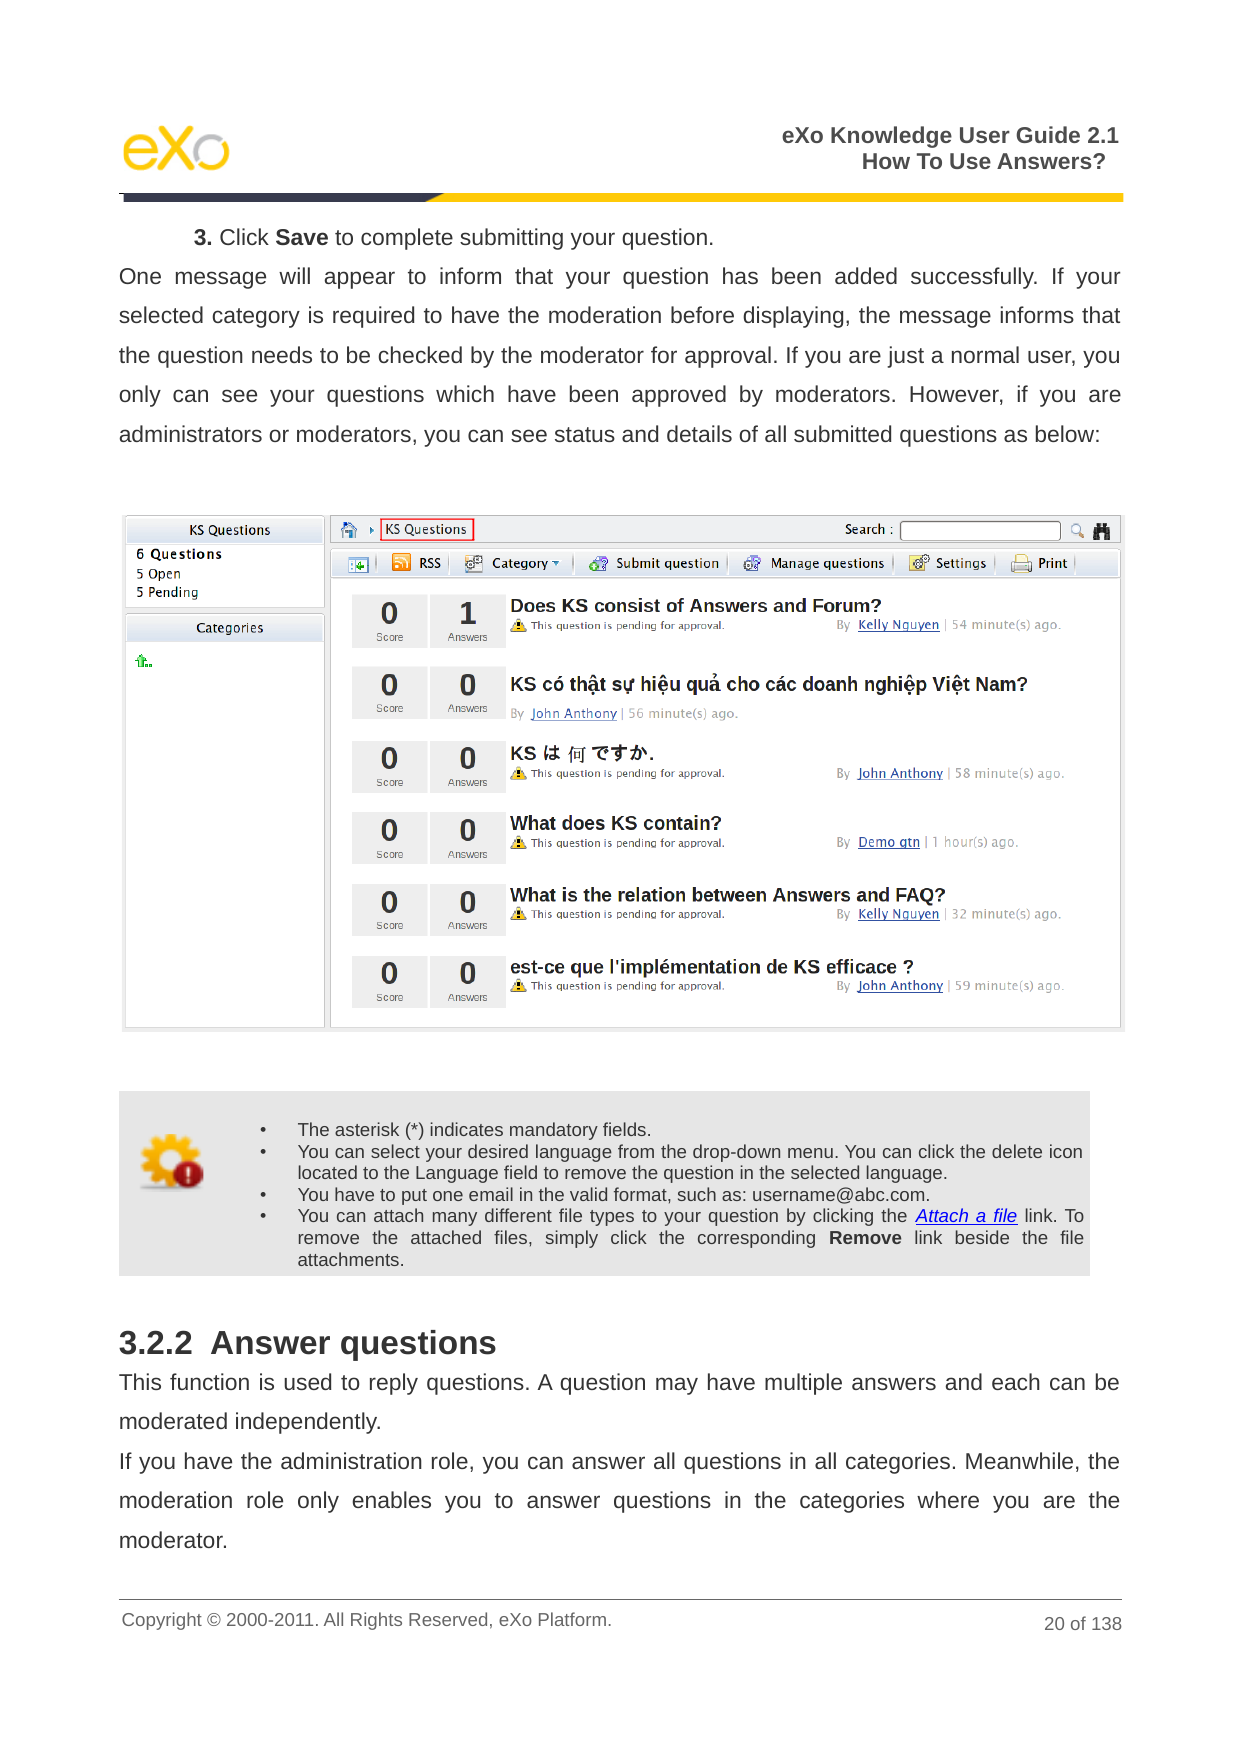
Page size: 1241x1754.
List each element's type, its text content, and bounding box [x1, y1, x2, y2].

text This function is used to reply questions. A question may have multiple answers and each can be moderated independently. [118, 1369, 1122, 1434]
picture [123, 125, 230, 171]
table_header [119, 1091, 217, 1276]
text One message will appear to inform that your question has been added successfully. If your selected category is required to have the moderation before displaying, the message informs that the question needs to be checked by the moderator for approval. If you are just a normal user, you only can see your questions which have been approved by moderators. However, if you are administrators or moderators, you can see status and details of all submitted questions as below: [118, 263, 1122, 447]
table_header The asterisk (*) indicates mandatory fields. You can select your desired language from the drop-down menu. You can click the delete icon located to the Language field to remove the question in the selected language. You have to put one email in the valid format, such as: username@abc.com. You can attach many different file types to your question by clicking the Attach a file link. To remove the attached files, simply click the corresponding Remove link beside the file attachments. [217, 1091, 1090, 1276]
subtitle Answer questions [118, 1323, 1122, 1361]
text If you have the administration role, you can answer all questions in all categories. Meanwhile, the moderation role only enables you to answer questions in the categories where you are the moderator. [118, 1448, 1122, 1553]
picture [123, 193, 1124, 202]
list 3. Click Save to complete submitting your question. [156, 223, 1122, 250]
picture [121, 515, 1126, 1032]
picture [139, 1134, 204, 1192]
